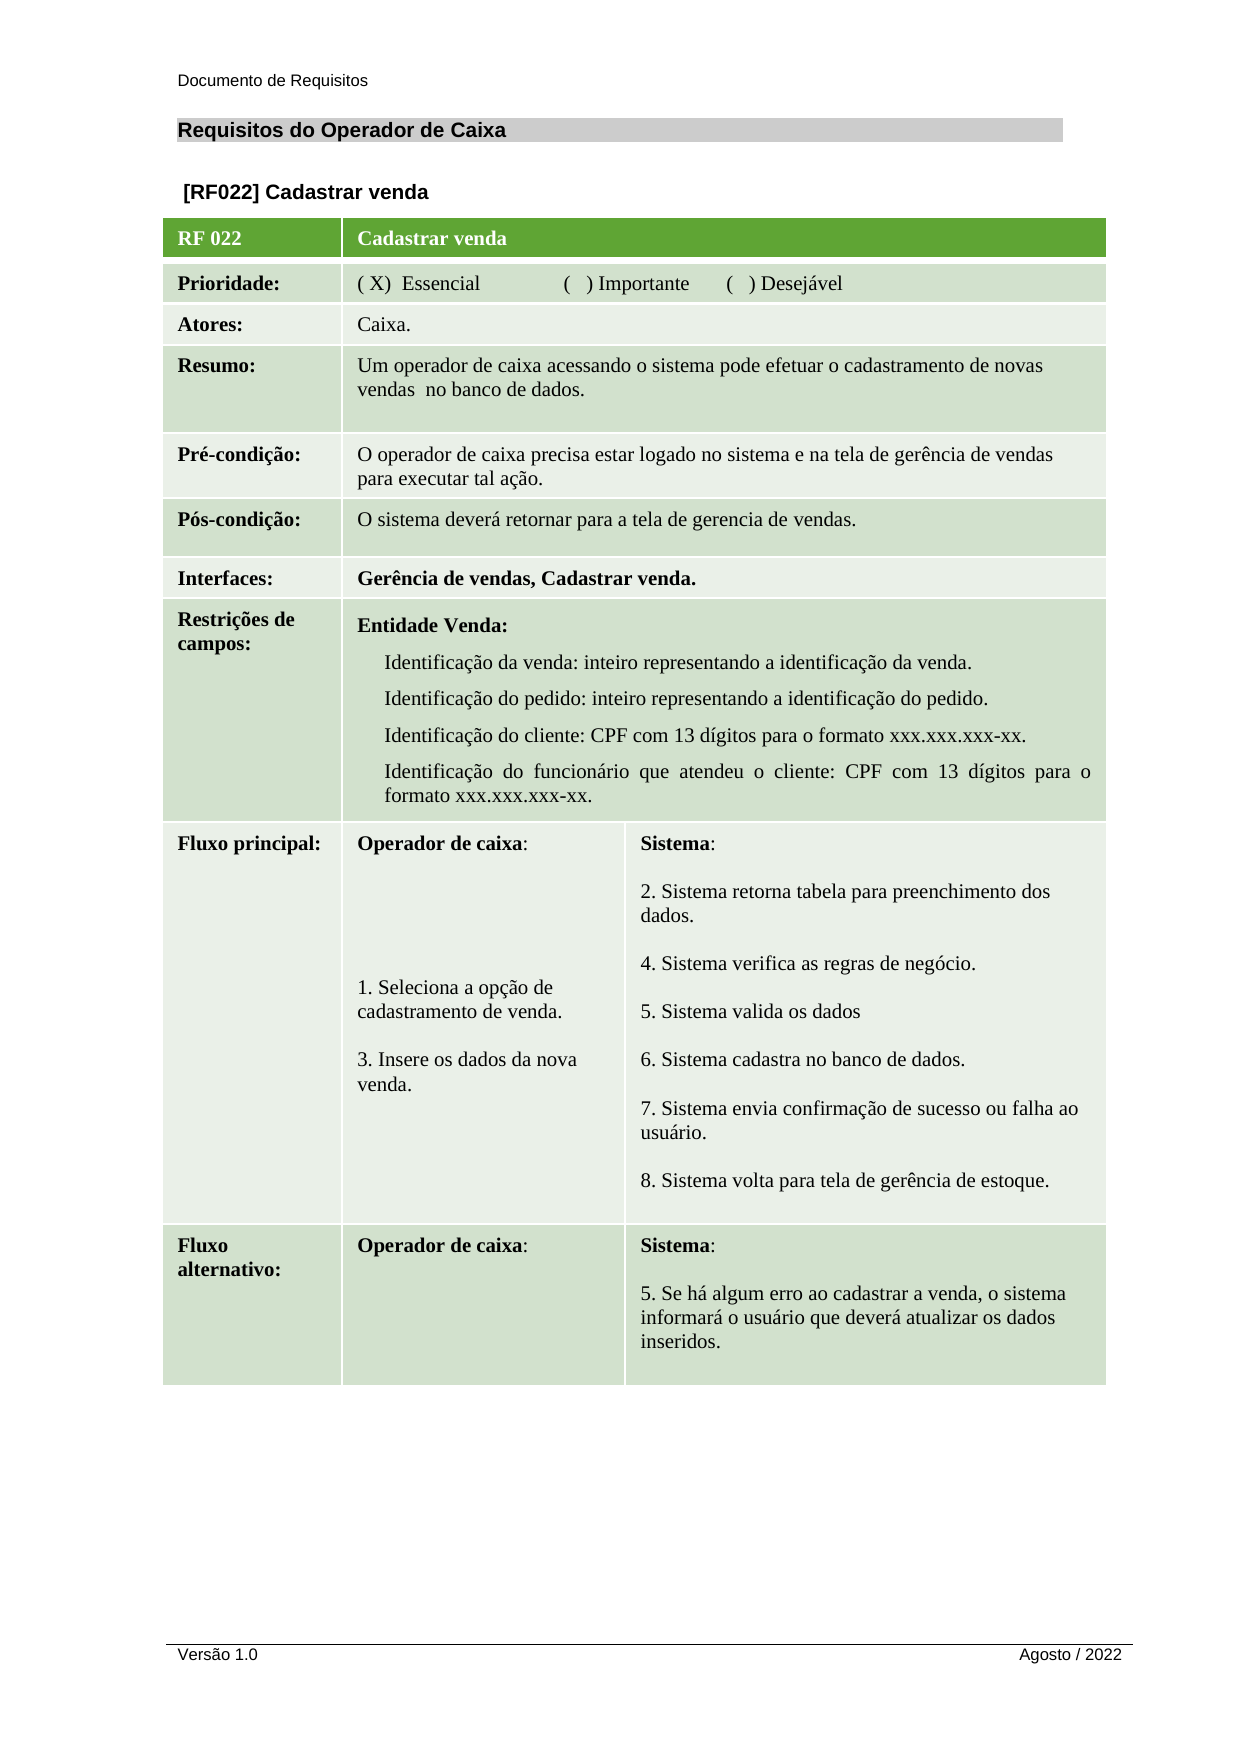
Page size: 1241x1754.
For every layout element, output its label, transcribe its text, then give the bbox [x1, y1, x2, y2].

table_cell Pós-condição: [163, 499, 341, 556]
table_cell Gerência de vendas, Cadastrar venda. [343, 558, 1106, 597]
table_header RF 022 [163, 218, 341, 257]
table_cell Pré-condição: [163, 434, 341, 497]
table_cell Atores: [163, 305, 341, 344]
table_cell O operador de caixa precisa estar logado no sistema e na tela de gerência de vendas para executar tal ação. [343, 434, 1106, 497]
table_cell Operador de caixa: 1. Seleciona a opção de cadastramento de venda. 3. Insere os dados da nova venda. [343, 823, 624, 1223]
table_cell Prioridade: [163, 264, 341, 302]
table_cell Resumo: [163, 346, 341, 432]
table_cell Sistema: 2. Sistema retorna tabela para preenchimento dos dados. 4. Sistema verifica as regras de negócio. 5. Sistema valida os dados 6. Sistema cadastra no banco de dados. 7. Sistema envia confirmação de sucesso ou falha ao usuário. 8. Sistema volta para tela de gerência de estoque. [626, 823, 1106, 1223]
table_cell O sistema deverá retornar para a tela de gerencia de vendas. [343, 499, 1106, 556]
table_cell Restrições de campos: [163, 599, 341, 821]
table_cell Fluxo principal: [163, 823, 341, 1223]
table_cell Interfaces: [163, 558, 341, 597]
table_cell Sistema: 5. Se há algum erro ao cadastrar a venda, o sistema informará o usuário que deverá atualizar os dados inseridos. [626, 1225, 1106, 1385]
table_cell Operador de caixa: [343, 1225, 624, 1385]
table_cell Entidade Venda: Identificação da venda: inteiro representando a identificação da venda. Identificação do pedido: inteiro representando a identificação do pedido. Identificação do cliente: CPF com 13 dígitos para o formato xxx.xxx.xxx-xx. Identificação do funcionário que atendeu o cliente: CPF com 13 dígitos para o formato xxx.xxx.xxx-xx. [343, 599, 1106, 821]
table_cell Caixa. [343, 305, 1106, 344]
subtitle Requisitos do Operador de Caixa [177, 118, 1063, 142]
table_cell Um operador de caixa acessando o sistema pode efetuar o cadastramento de novas vendas no banco de dados. [343, 346, 1106, 432]
table_cell ( X) Essencial ( ) Importante ( ) Desejável [343, 264, 1106, 302]
table_cell Fluxo alternativo: [163, 1225, 341, 1385]
text [RF022] Cadastrar venda [177, 179, 1063, 203]
table_header Cadastrar venda [343, 218, 1106, 257]
